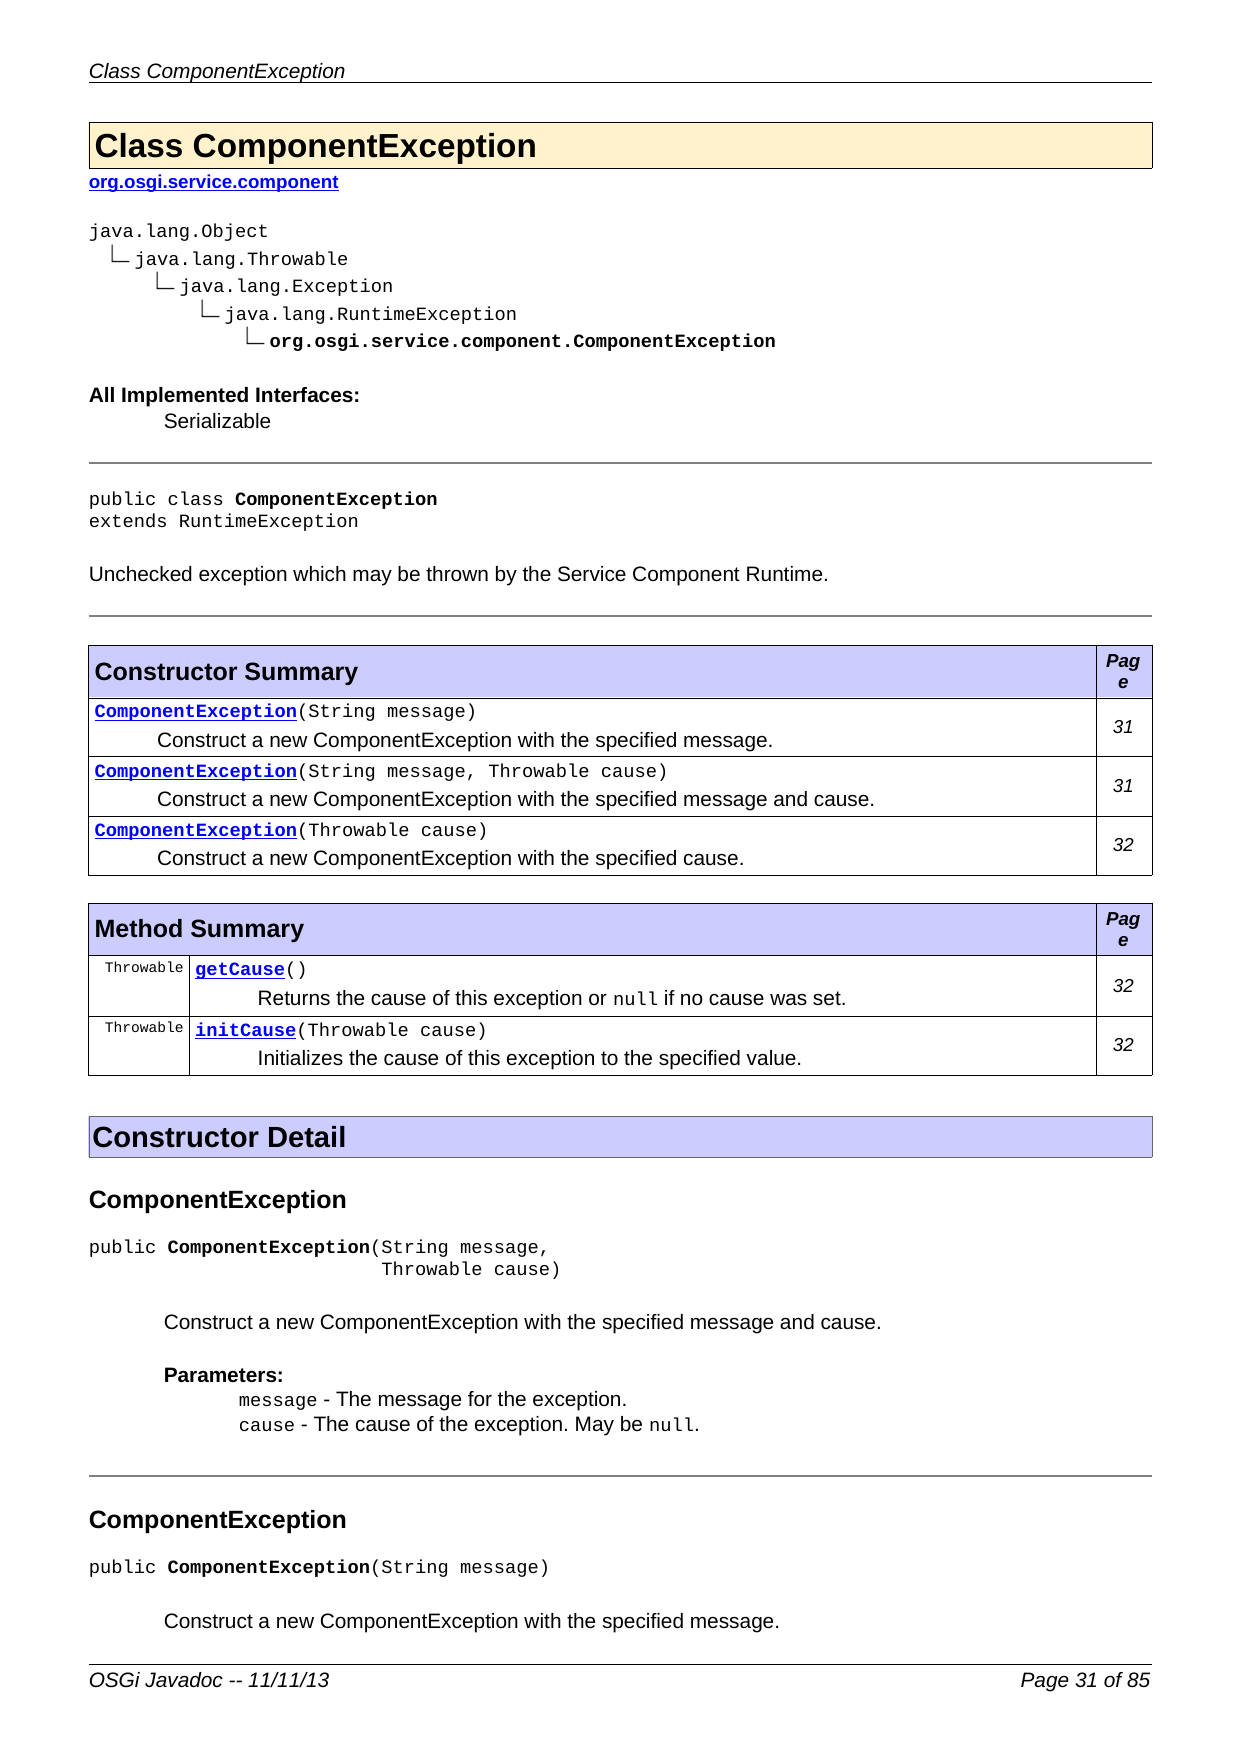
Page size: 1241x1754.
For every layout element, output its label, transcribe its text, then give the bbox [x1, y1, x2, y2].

text Parameters: [163, 1363, 1152, 1387]
subtitle ComponentException [88, 1505, 1152, 1534]
text public class ComponentException [88, 490, 1152, 511]
text extends RuntimeException [88, 511, 1152, 533]
subtitle Constructor Detail [90, 1117, 1152, 1157]
table_cell initCause(Throwable cause) Initializes the cause of this exception to the specified value. [190, 1017, 1096, 1074]
table_cell ComponentException(String message, Throwable cause) Construct a new ComponentException with the specified message and cause. [89, 757, 1096, 816]
table_header Method Summary [89, 904, 1096, 955]
table_cell [1097, 699, 1152, 756]
table_cell ComponentException(String message) Construct a new ComponentException with the specified message. [89, 699, 1096, 756]
text java.lang.Object [88, 222, 1152, 243]
text org.osgi.service.component.ComponentException [88, 326, 1152, 353]
picture [156, 270, 180, 293]
table_cell [1097, 956, 1152, 1016]
picture [201, 298, 225, 321]
text cause - The cause of the exception. May be null. [238, 1412, 1152, 1437]
text Construct a new ComponentException with the specified message and cause. [163, 1310, 1152, 1334]
table_cell Throwable [89, 1017, 189, 1074]
text java.lang.Exception [88, 271, 1152, 298]
picture [111, 243, 135, 266]
table_header Page [1097, 904, 1152, 955]
picture [246, 325, 270, 348]
text Unchecked exception which may be thrown by the Service Component Runtime. [88, 562, 1152, 586]
text public ComponentException(String message) [88, 1558, 1152, 1579]
text Construct a new ComponentException with the specified message. [163, 1609, 1152, 1633]
subtitle ComponentException [88, 1185, 1152, 1214]
text org.osgi.service.component [88, 171, 1152, 193]
text java.lang.RuntimeException [88, 298, 1152, 326]
table_cell [1097, 1017, 1152, 1074]
table_cell ComponentException(Throwable cause) Construct a new ComponentException with the specified cause. [89, 817, 1096, 874]
table_cell getCause() Returns the cause of this exception or null if no cause was set. [190, 956, 1096, 1016]
table_cell Throwable [89, 956, 189, 1016]
table_cell [1097, 817, 1152, 874]
table_cell [1097, 757, 1152, 816]
subtitle Class ComponentException [90, 123, 1152, 168]
table_header Page [1097, 646, 1152, 697]
table_header Constructor Summary [89, 646, 1096, 697]
text Serializable [163, 409, 1152, 433]
text java.lang.Throwable [88, 243, 1152, 271]
text public ComponentException(String message, Throwable cause) [88, 1238, 1152, 1281]
subtitle All Implemented Interfaces: [88, 382, 1152, 406]
text message - The message for the exception. [238, 1387, 1152, 1412]
